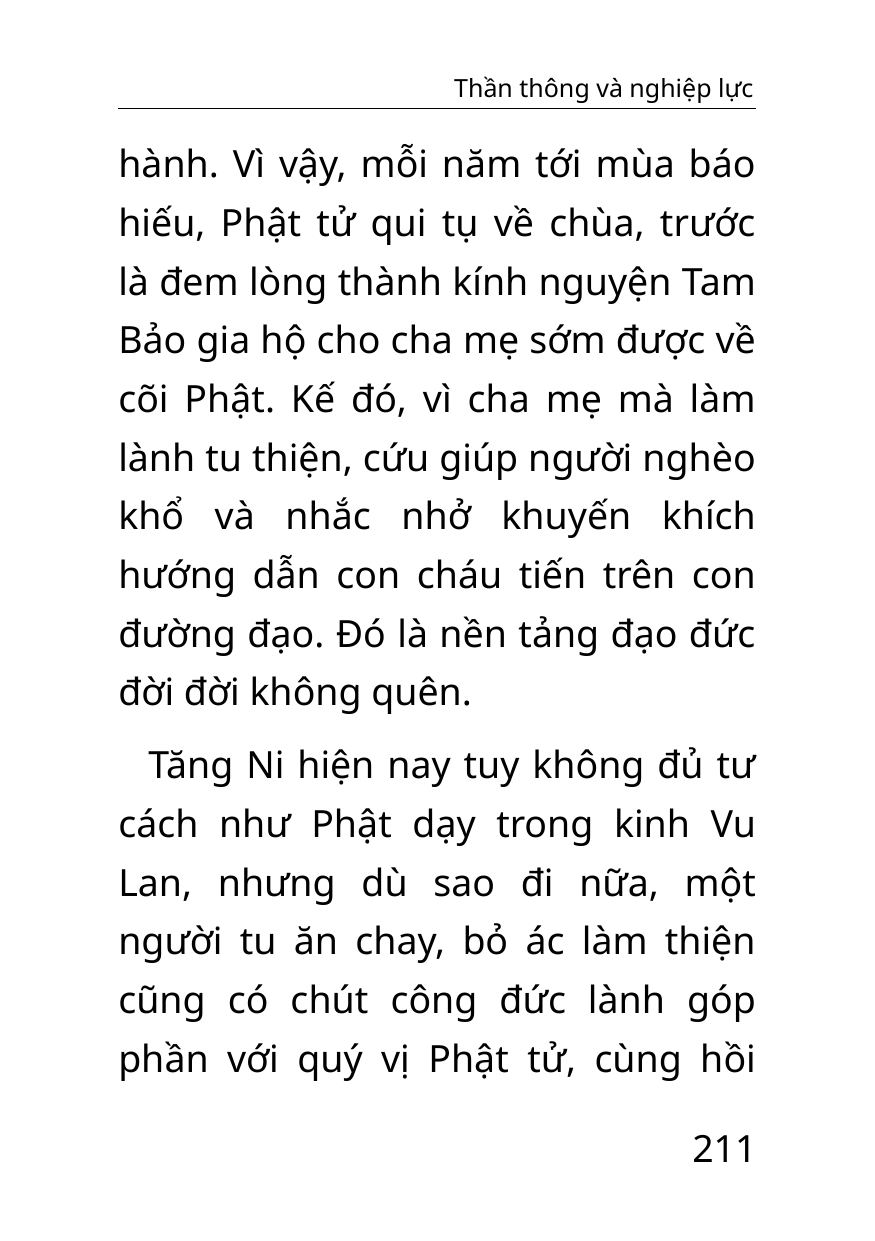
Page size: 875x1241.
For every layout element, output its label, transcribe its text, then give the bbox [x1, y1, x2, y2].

text hành. Vì vậy, mỗi năm tới mùa báo hiếu, Phật tử qui tụ về chùa, trước là đem lòng thành kính nguyện Tam Bảo gia hộ cho cha mẹ sớm được về cõi Phật. Kế đó, vì cha mẹ mà làm lành tu thiện, cứu giúp người nghèo khổ và nhắc nhở khuyến khích hướng dẫn con cháu tiến trên con đường đạo. Đó là nền tảng đạo đức đời đời không quên. [118, 138, 756, 717]
text Tăng Ni hiện nay tuy không đủ tư cách như Phật dạy trong kinh Vu Lan, nhưng dù sao đi nữa, một người tu ăn chay, bỏ ác làm thiện cũng có chút công đức lành góp phần với quý vị Phật tử, cùng hồi [118, 739, 756, 1083]
